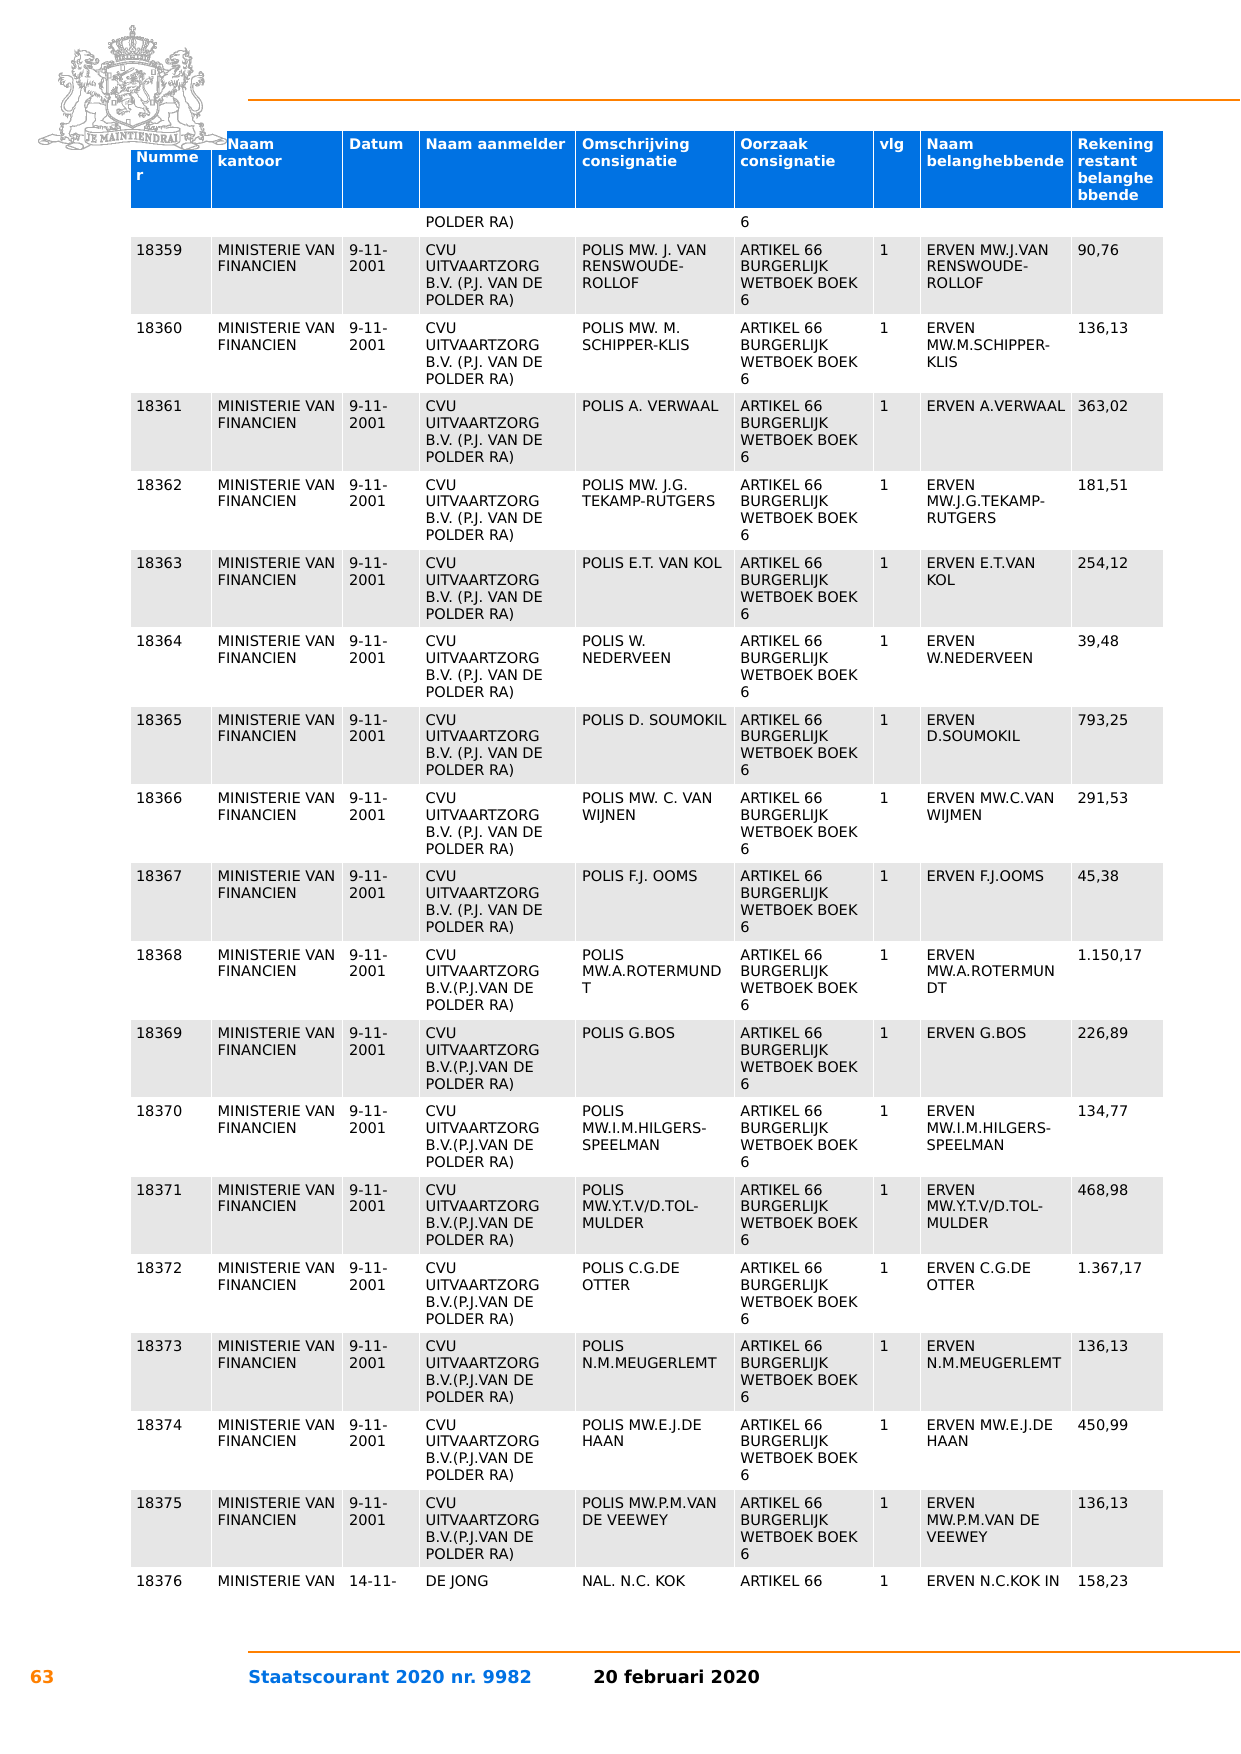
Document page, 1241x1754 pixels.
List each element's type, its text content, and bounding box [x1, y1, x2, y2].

table_cell CVU UITVAARTZORG B.V.(P.J.VAN DE POLDER RA) [420, 1255, 575, 1332]
table_cell ERVEN MW.M.SCHIPPER-KLIS [921, 315, 1071, 392]
table_cell 450,99 [1072, 1412, 1163, 1489]
table_cell 134,77 [1072, 1098, 1163, 1176]
table_cell POLIS W. NEDERVEEN [576, 628, 734, 706]
table_cell 18369 [131, 1020, 211, 1097]
table_cell ARTIKEL 66 BURGERLIJK WETBOEK BOEK 6 [735, 550, 873, 627]
table_cell DE JONG [420, 1568, 575, 1595]
table_cell POLDER RA) [420, 209, 575, 236]
table_cell 1 [874, 1020, 920, 1097]
table_cell 9-11-2001 [343, 472, 419, 549]
table_cell POLIS MW. M. SCHIPPER-KLIS [576, 315, 734, 392]
table_cell MINISTERIE VAN FINANCIEN [212, 1490, 342, 1567]
table_cell [576, 209, 734, 236]
table_cell POLIS F.J. OOMS [576, 863, 734, 941]
table_header Datum [343, 131, 419, 208]
table_cell 18373 [131, 1333, 211, 1411]
table_cell ARTIKEL 66 BURGERLIJK WETBOEK BOEK 6 [735, 707, 873, 784]
table_cell ERVEN MW.P.M.VAN DE VEEWEY [921, 1490, 1071, 1567]
table_cell 1 [874, 628, 920, 706]
table_cell 1 [874, 1412, 920, 1489]
table_cell ARTIKEL 66 BURGERLIJK WETBOEK BOEK 6 [735, 628, 873, 706]
table_cell ERVEN MW.J.G.TEKAMP-RUTGERS [921, 472, 1071, 549]
table_cell 363,02 [1072, 393, 1163, 471]
table_cell MINISTERIE VAN FINANCIEN [212, 472, 342, 549]
table_cell ERVEN G.BOS [921, 1020, 1071, 1097]
table_header vlg [874, 131, 920, 208]
table_cell 291,53 [1072, 785, 1163, 862]
table_cell ARTIKEL 66 BURGERLIJK WETBOEK BOEK 6 [735, 1177, 873, 1254]
table_cell MINISTERIE VAN FINANCIEN [212, 237, 342, 314]
table_cell 1 [874, 1098, 920, 1176]
table_cell 1.150,17 [1072, 942, 1163, 1019]
table_header Naam belanghebbende [921, 131, 1071, 208]
table_cell MINISTERIE VAN FINANCIEN [212, 1412, 342, 1489]
table_cell POLIS MW. J.G. TEKAMP-RUTGERS [576, 472, 734, 549]
table_cell POLIS MW. C. VAN WIJNEN [576, 785, 734, 862]
table_cell CVU UITVAARTZORG B.V.(P.J.VAN DE POLDER RA) [420, 942, 575, 1019]
table_cell MINISTERIE VAN FINANCIEN [212, 1177, 342, 1254]
table_header Naam aanmelder [420, 131, 575, 208]
table_cell CVU UITVAARTZORG B.V.(P.J.VAN DE POLDER RA) [420, 1490, 575, 1567]
table_cell 9-11-2001 [343, 707, 419, 784]
table_cell 1 [874, 1255, 920, 1332]
table_cell 9-11-2001 [343, 550, 419, 627]
table_cell MINISTERIE VAN FINANCIEN [212, 550, 342, 627]
table_cell POLIS C.G.DE OTTER [576, 1255, 734, 1332]
table_cell ARTIKEL 66 BURGERLIJK WETBOEK BOEK 6 [735, 863, 873, 941]
table_cell 9-11-2001 [343, 1333, 419, 1411]
table_cell MINISTERIE VAN FINANCIEN [212, 785, 342, 862]
table_cell 18372 [131, 1255, 211, 1332]
table_cell POLIS MW. J. VAN RENSWOUDE-ROLLOF [576, 237, 734, 314]
table_cell 18366 [131, 785, 211, 862]
table_cell ARTIKEL 66 BURGERLIJK WETBOEK BOEK 6 [735, 1255, 873, 1332]
table_cell 1 [874, 785, 920, 862]
table_cell MINISTERIE VAN FINANCIEN [212, 1098, 342, 1176]
table_cell 1 [874, 315, 920, 392]
table_cell 90,76 [1072, 237, 1163, 314]
table_cell 1 [874, 1568, 920, 1595]
table_cell ARTIKEL 66 [735, 1568, 873, 1595]
table_cell NAL. N.C. KOK [576, 1568, 734, 1595]
table_cell 9-11-2001 [343, 1255, 419, 1332]
table_cell 136,13 [1072, 1333, 1163, 1411]
table_cell ARTIKEL 66 BURGERLIJK WETBOEK BOEK 6 [735, 1333, 873, 1411]
table_cell 9-11-2001 [343, 1098, 419, 1176]
table_cell 9-11-2001 [343, 1490, 419, 1567]
table_cell 18363 [131, 550, 211, 627]
table_header Naam kantoor [212, 131, 342, 208]
table_cell 1 [874, 237, 920, 314]
table_cell ARTIKEL 66 BURGERLIJK WETBOEK BOEK 6 [735, 472, 873, 549]
table_cell MINISTERIE VAN FINANCIEN [212, 315, 342, 392]
table_cell CVU UITVAARTZORG B.V. (P.J. VAN DE POLDER RA) [420, 628, 575, 706]
table_cell POLIS MW.P.M.VAN DE VEEWEY [576, 1490, 734, 1567]
table_cell POLIS D. SOUMOKIL [576, 707, 734, 784]
table_cell 1 [874, 472, 920, 549]
table_cell ERVEN MW.E.J.DE HAAN [921, 1412, 1071, 1489]
table_cell MINISTERIE VAN FINANCIEN [212, 942, 342, 1019]
table_cell 9-11-2001 [343, 1412, 419, 1489]
table_cell 18375 [131, 1490, 211, 1567]
table_cell 9-11-2001 [343, 315, 419, 392]
table_cell 158,23 [1072, 1568, 1163, 1595]
table_cell POLIS N.M.MEUGERLEMT [576, 1333, 734, 1411]
table_cell ARTIKEL 66 BURGERLIJK WETBOEK BOEK 6 [735, 1490, 873, 1567]
table_header Omschrijving consignatie [576, 131, 734, 208]
table_header Nummer [131, 150, 211, 208]
table_cell 9-11-2001 [343, 863, 419, 941]
table_cell 18367 [131, 863, 211, 941]
table_cell POLIS MW.I.M.HILGERS-SPEELMAN [576, 1098, 734, 1176]
table_cell CVU UITVAARTZORG B.V. (P.J. VAN DE POLDER RA) [420, 315, 575, 392]
table_cell ERVEN MW.C.VAN WIJMEN [921, 785, 1071, 862]
table_cell CVU UITVAARTZORG B.V.(P.J.VAN DE POLDER RA) [420, 1177, 575, 1254]
table_cell 468,98 [1072, 1177, 1163, 1254]
table_cell 6 [735, 209, 873, 236]
table_cell 226,89 [1072, 1020, 1163, 1097]
table_cell ARTIKEL 66 BURGERLIJK WETBOEK BOEK 6 [735, 1098, 873, 1176]
table_cell POLIS MW.A.ROTERMUNDT [576, 942, 734, 1019]
table_cell ARTIKEL 66 BURGERLIJK WETBOEK BOEK 6 [735, 393, 873, 471]
table_cell 1 [874, 1333, 920, 1411]
table_cell 18371 [131, 1177, 211, 1254]
table_cell ARTIKEL 66 BURGERLIJK WETBOEK BOEK 6 [735, 785, 873, 862]
table_cell 1 [874, 942, 920, 1019]
table_cell 254,12 [1072, 550, 1163, 627]
table_cell ERVEN A.VERWAAL [921, 393, 1071, 471]
table_cell MINISTERIE VAN FINANCIEN [212, 707, 342, 784]
table_cell 18361 [131, 393, 211, 471]
table_cell 9-11-2001 [343, 1020, 419, 1097]
table_cell ARTIKEL 66 BURGERLIJK WETBOEK BOEK 6 [735, 315, 873, 392]
table_cell ERVEN D.SOUMOKIL [921, 707, 1071, 784]
table_cell 9-11-2001 [343, 628, 419, 706]
table_cell ERVEN MW.I.M.HILGERS-SPEELMAN [921, 1098, 1071, 1176]
table_cell 1 [874, 393, 920, 471]
table_cell ERVEN N.M.MEUGERLEMT [921, 1333, 1071, 1411]
table_cell 18368 [131, 942, 211, 1019]
table_cell 9-11-2001 [343, 237, 419, 314]
table_cell 1 [874, 1177, 920, 1254]
table_cell 1 [874, 1490, 920, 1567]
table_cell 1.367,17 [1072, 1255, 1163, 1332]
table_cell ARTIKEL 66 BURGERLIJK WETBOEK BOEK 6 [735, 1020, 873, 1097]
table_cell CVU UITVAARTZORG B.V.(P.J.VAN DE POLDER RA) [420, 1412, 575, 1489]
table_cell 18374 [131, 1412, 211, 1489]
table_cell CVU UITVAARTZORG B.V. (P.J. VAN DE POLDER RA) [420, 863, 575, 941]
table_cell ERVEN MW.J.VAN RENSWOUDE-ROLLOF [921, 237, 1071, 314]
table_cell POLIS G.BOS [576, 1020, 734, 1097]
table_cell ERVEN N.C.KOK IN [921, 1568, 1071, 1595]
table_cell ERVEN MW.A.ROTERMUNDT [921, 942, 1071, 1019]
table_cell ERVEN F.J.OOMS [921, 863, 1071, 941]
table_cell 136,13 [1072, 315, 1163, 392]
table_cell 18359 [131, 237, 211, 314]
table_cell 14-11- [343, 1568, 419, 1595]
table_cell CVU UITVAARTZORG B.V. (P.J. VAN DE POLDER RA) [420, 237, 575, 314]
table_cell 9-11-2001 [343, 1177, 419, 1254]
table_cell MINISTERIE VAN FINANCIEN [212, 863, 342, 941]
table_cell 1 [874, 550, 920, 627]
table_cell 45,38 [1072, 863, 1163, 941]
table_cell ARTIKEL 66 BURGERLIJK WETBOEK BOEK 6 [735, 237, 873, 314]
table_cell MINISTERIE VAN FINANCIEN [212, 1020, 342, 1097]
table_cell ERVEN W.NEDERVEEN [921, 628, 1071, 706]
table_cell ERVEN C.G.DE OTTER [921, 1255, 1071, 1332]
table_cell MINISTERIE VAN FINANCIEN [212, 628, 342, 706]
table_cell CVU UITVAARTZORG B.V.(P.J.VAN DE POLDER RA) [420, 1333, 575, 1411]
table_cell CVU UITVAARTZORG B.V.(P.J.VAN DE POLDER RA) [420, 1020, 575, 1097]
table_cell CVU UITVAARTZORG B.V. (P.J. VAN DE POLDER RA) [420, 472, 575, 549]
table_cell MINISTERIE VAN [212, 1568, 342, 1595]
table_cell [131, 209, 211, 236]
table_cell 136,13 [1072, 1490, 1163, 1567]
table_cell MINISTERIE VAN FINANCIEN [212, 1255, 342, 1332]
table_cell 181,51 [1072, 472, 1163, 549]
picture [38, 25, 227, 150]
table_cell 793,25 [1072, 707, 1163, 784]
table_header Rekening restant belanghebbende [1072, 131, 1163, 208]
table_cell CVU UITVAARTZORG B.V. (P.J. VAN DE POLDER RA) [420, 707, 575, 784]
table_cell 1 [874, 863, 920, 941]
table_cell 9-11-2001 [343, 942, 419, 1019]
table_cell [212, 209, 342, 236]
table_cell POLIS MW.Y.T.V/D.TOL-MULDER [576, 1177, 734, 1254]
table_cell [343, 209, 419, 236]
table_cell ARTIKEL 66 BURGERLIJK WETBOEK BOEK 6 [735, 1412, 873, 1489]
table_cell CVU UITVAARTZORG B.V.(P.J.VAN DE POLDER RA) [420, 1098, 575, 1176]
table_cell ERVEN MW.Y.T.V/D.TOL-MULDER [921, 1177, 1071, 1254]
table_cell 1 [874, 707, 920, 784]
table_cell [921, 209, 1071, 236]
table_cell 18364 [131, 628, 211, 706]
table_cell 18362 [131, 472, 211, 549]
table_cell POLIS A. VERWAAL [576, 393, 734, 471]
table_header Oorzaak consignatie [735, 131, 873, 208]
table_cell [874, 209, 920, 236]
table_cell CVU UITVAARTZORG B.V. (P.J. VAN DE POLDER RA) [420, 550, 575, 627]
table_cell [1072, 209, 1163, 236]
table_cell 18365 [131, 707, 211, 784]
table_cell 9-11-2001 [343, 785, 419, 862]
table_cell CVU UITVAARTZORG B.V. (P.J. VAN DE POLDER RA) [420, 785, 575, 862]
table_cell MINISTERIE VAN FINANCIEN [212, 1333, 342, 1411]
table_cell 18370 [131, 1098, 211, 1176]
table_cell ERVEN E.T.VAN KOL [921, 550, 1071, 627]
table_cell 18376 [131, 1568, 211, 1595]
table_cell ARTIKEL 66 BURGERLIJK WETBOEK BOEK 6 [735, 942, 873, 1019]
table_cell POLIS MW.E.J.DE HAAN [576, 1412, 734, 1489]
table_cell MINISTERIE VAN FINANCIEN [212, 393, 342, 471]
table_cell 18360 [131, 315, 211, 392]
table_cell CVU UITVAARTZORG B.V. (P.J. VAN DE POLDER RA) [420, 393, 575, 471]
table_cell POLIS E.T. VAN KOL [576, 550, 734, 627]
table_cell 9-11-2001 [343, 393, 419, 471]
table_cell 39,48 [1072, 628, 1163, 706]
